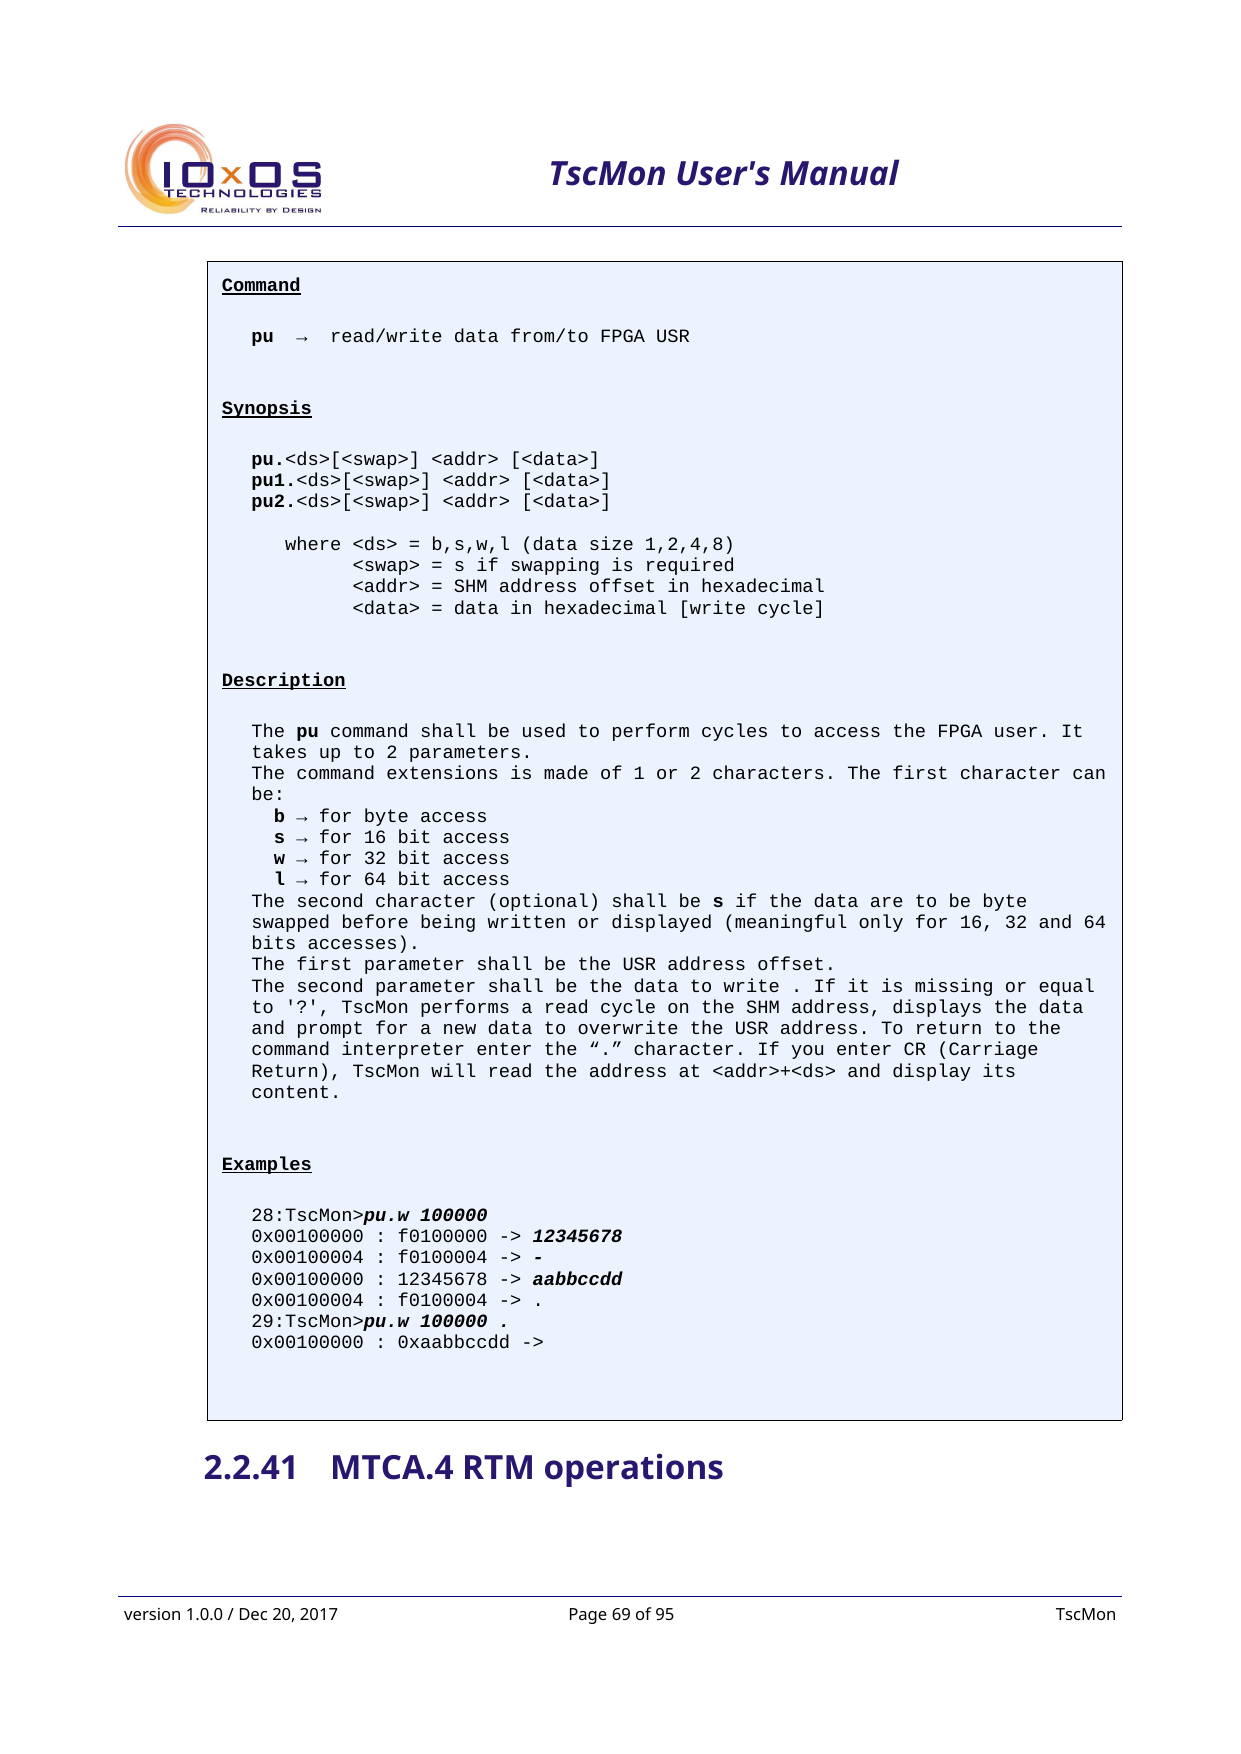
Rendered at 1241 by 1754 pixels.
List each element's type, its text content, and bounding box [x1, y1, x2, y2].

text Command [208, 262, 1122, 312]
text <data> = data in hexadecimal [write cycle] [208, 598, 1122, 620]
subtitle Examples [208, 1140, 1122, 1191]
text The second parameter shall be the data to write . If it is missing or equal to '?', TscMon performs a read cycle on the SHM address, displays the data and prompt for a new data to overwrite the USR address. To return to the command interpreter enter the “.” character. If you enter CR (Carriage Return), TscMon will read the address at <addr>+<ds> and display its content. [208, 976, 1122, 1104]
text l → for 64 bit access [208, 870, 1122, 891]
text The command extensions is made of 1 or 2 characters. The first character can be: [208, 764, 1122, 806]
text 29:TscMon>pu.w 100000 . [208, 1312, 1122, 1333]
subtitle Synopsis [208, 384, 1122, 435]
picture [123, 123, 323, 217]
text The pu command shall be used to perform cycles to access the FPGA user. It takes up to 2 parameters. [208, 707, 1122, 764]
text 0x00100004 : f0100004 -> . [208, 1291, 1122, 1312]
text The second character (optional) shall be s if the data are to be byte swapped before being written or displayed (meaningful only for 16, 32 and 64 bits accesses). [208, 891, 1122, 955]
text pu1.<ds>[<swap>] <addr> [<data>] [208, 471, 1122, 492]
subtitle MTCA.4 RTM operations [195, 1443, 1122, 1489]
subtitle Description [208, 656, 1122, 707]
text <swap> = s if swapping is required [208, 556, 1122, 577]
text b → for byte access [208, 806, 1122, 828]
text pu.<ds>[<swap>] <addr> [<data>] [208, 435, 1122, 471]
text pu → read/write data from/to FPGA USR [208, 312, 1122, 348]
text The first parameter shall be the USR address offset. [208, 955, 1122, 976]
text 0x00100004 : f0100004 -> - [208, 1248, 1122, 1269]
text 0x00100000 : 12345678 -> aabbccdd [208, 1269, 1122, 1291]
text s → for 16 bit access [208, 828, 1122, 849]
text 0x00100000 : 0xaabbccdd -> [208, 1333, 1122, 1369]
text <addr> = SHM address offset in hexadecimal [208, 577, 1122, 598]
text pu2.<ds>[<swap>] <addr> [<data>] [208, 492, 1122, 513]
text w → for 32 bit access [208, 849, 1122, 870]
text 28:TscMon>pu.w 100000 [208, 1191, 1122, 1227]
text where <ds> = b,s,w,l (data size 1,2,4,8) [208, 535, 1122, 556]
text 0x00100000 : f0100000 -> 12345678 [208, 1227, 1122, 1248]
